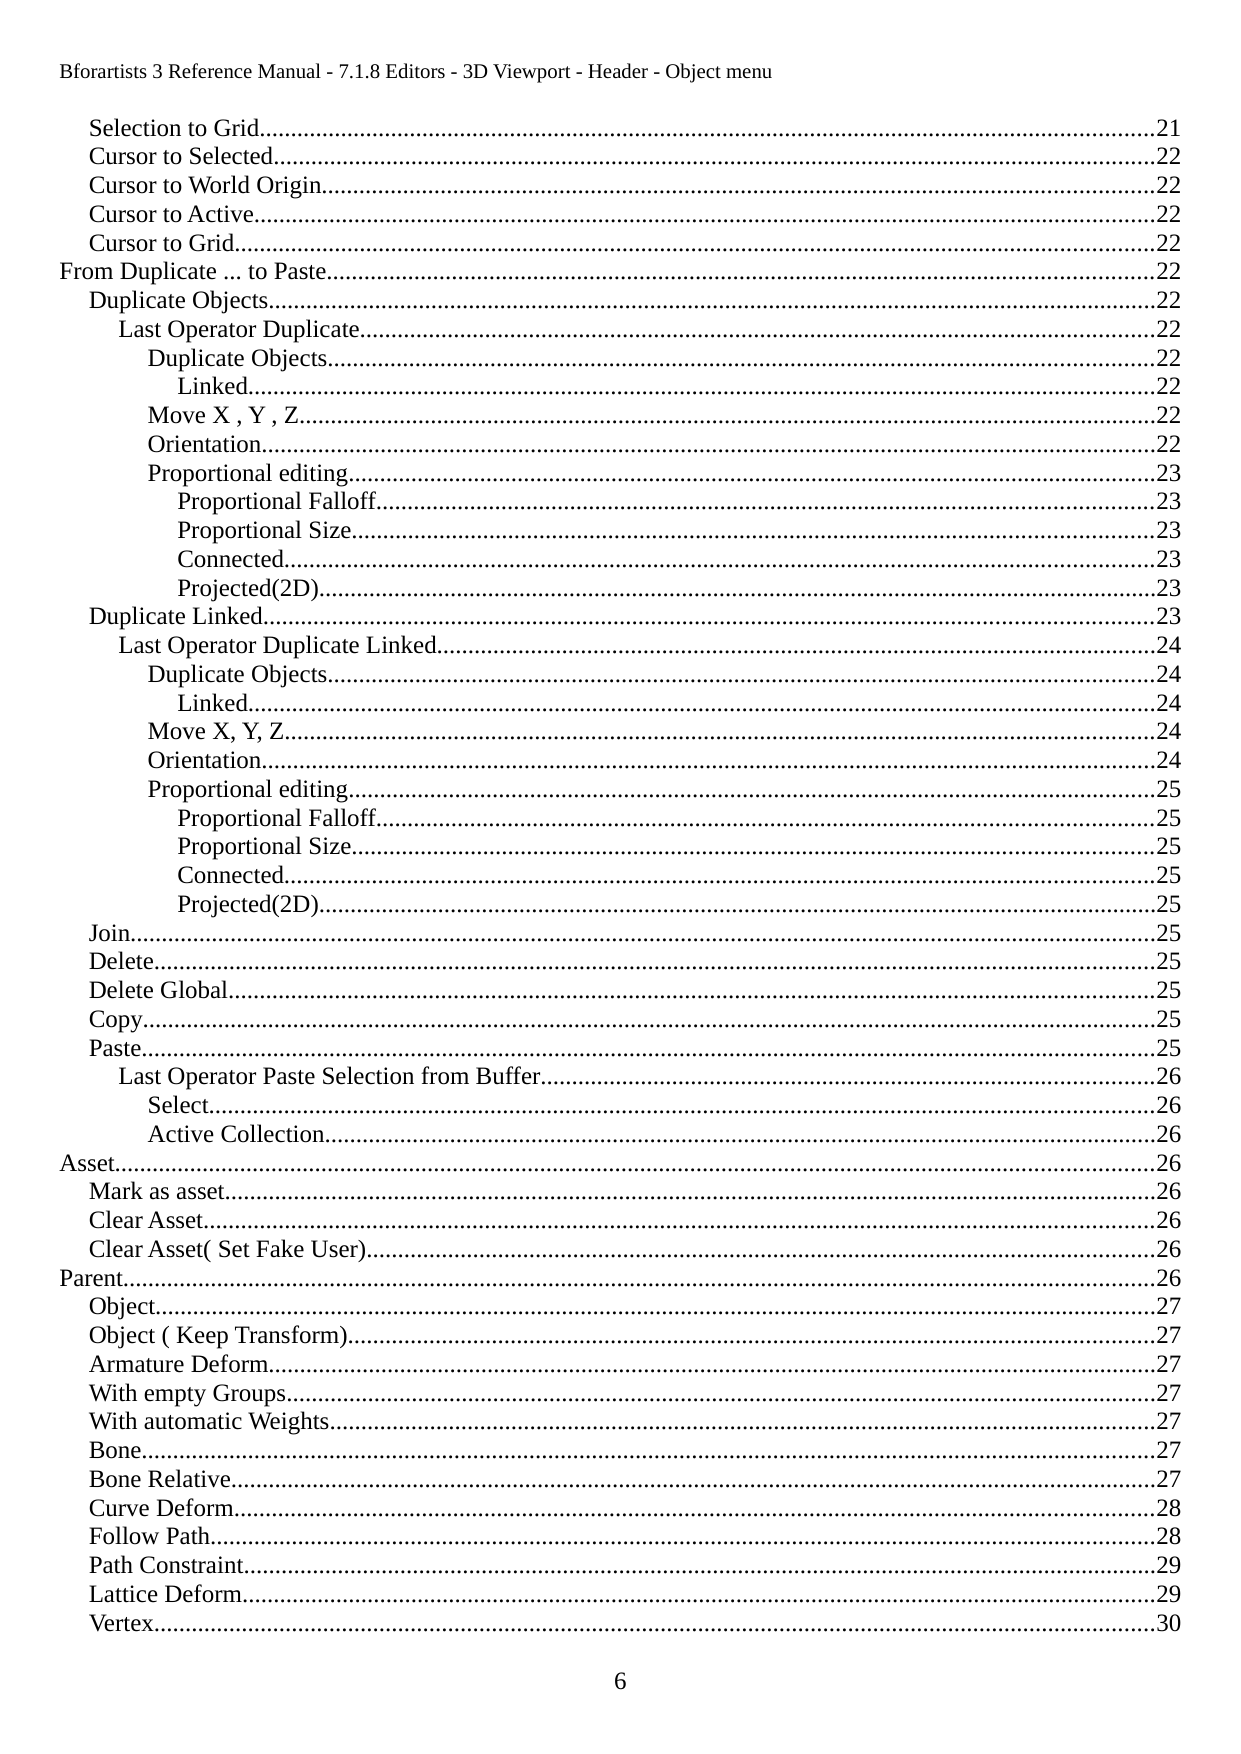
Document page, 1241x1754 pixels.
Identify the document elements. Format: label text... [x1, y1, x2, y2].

text Clear Asset( Set Fake User) 26 [88, 1234, 1181, 1263]
text Cursor to Selected 22 [88, 141, 1181, 170]
text With automatic Weights 27 [88, 1406, 1181, 1435]
text Proportional Falloff 25 [177, 803, 1181, 831]
text Last Operator Duplicate 22 [118, 314, 1181, 343]
text Active Collection 26 [147, 1119, 1181, 1148]
text Object ( Keep Transform) 27 [88, 1320, 1181, 1349]
text Move X , Y , Z 22 [147, 400, 1181, 429]
text Clear Asset 26 [88, 1205, 1181, 1234]
text Linked 24 [177, 688, 1181, 716]
text Vertex 30 [88, 1608, 1181, 1636]
text Orientation 24 [147, 745, 1181, 774]
text Move X, Y, Z 24 [147, 716, 1181, 745]
text Selection to Grid 21 [88, 113, 1181, 141]
text Bone Relative 27 [88, 1464, 1181, 1493]
text Bone 27 [88, 1435, 1181, 1464]
text Join 25 [88, 918, 1181, 946]
text Parent 26 [59, 1263, 1181, 1291]
text Lattice Deform 29 [88, 1579, 1181, 1608]
text Mark as asset 26 [88, 1176, 1181, 1205]
text Copy 25 [88, 1004, 1181, 1033]
text Cursor to Grid 22 [88, 228, 1181, 256]
text From Duplicate ... to Paste 22 [59, 256, 1181, 285]
text Last Operator Paste Selection from Buffer 26 [118, 1061, 1181, 1090]
text Cursor to Active 22 [88, 199, 1181, 228]
text Projected(2D) 23 [177, 573, 1181, 601]
text Linked 22 [177, 371, 1181, 400]
text Proportional editing 25 [147, 774, 1181, 803]
text Duplicate Objects 22 [88, 285, 1181, 314]
text Proportional Size 23 [177, 515, 1181, 544]
text Duplicate Linked 23 [88, 601, 1181, 630]
text Path Constraint 29 [88, 1550, 1181, 1579]
text With empty Groups 27 [88, 1378, 1181, 1406]
text Proportional Falloff 23 [177, 486, 1181, 515]
text Delete 25 [88, 946, 1181, 975]
text Projected(2D) 25 [177, 889, 1181, 918]
text Asset 26 [59, 1148, 1181, 1176]
text Last Operator Duplicate Linked 24 [118, 630, 1181, 659]
text Cursor to World Origin 22 [88, 170, 1181, 199]
text Paste 25 [88, 1033, 1181, 1061]
text Delete Global 25 [88, 975, 1181, 1004]
text Follow Path 28 [88, 1521, 1181, 1550]
text Connected 25 [177, 860, 1181, 889]
text Curve Deform 28 [88, 1493, 1181, 1521]
text Connected 23 [177, 544, 1181, 573]
text Select 26 [147, 1090, 1181, 1119]
text Object 27 [88, 1291, 1181, 1320]
text Duplicate Objects 22 [147, 343, 1181, 371]
text Duplicate Objects 24 [147, 659, 1181, 688]
text Armature Deform 27 [88, 1349, 1181, 1378]
text Orientation 22 [147, 429, 1181, 458]
text Proportional editing 23 [147, 458, 1181, 486]
text Proportional Size 25 [177, 831, 1181, 860]
